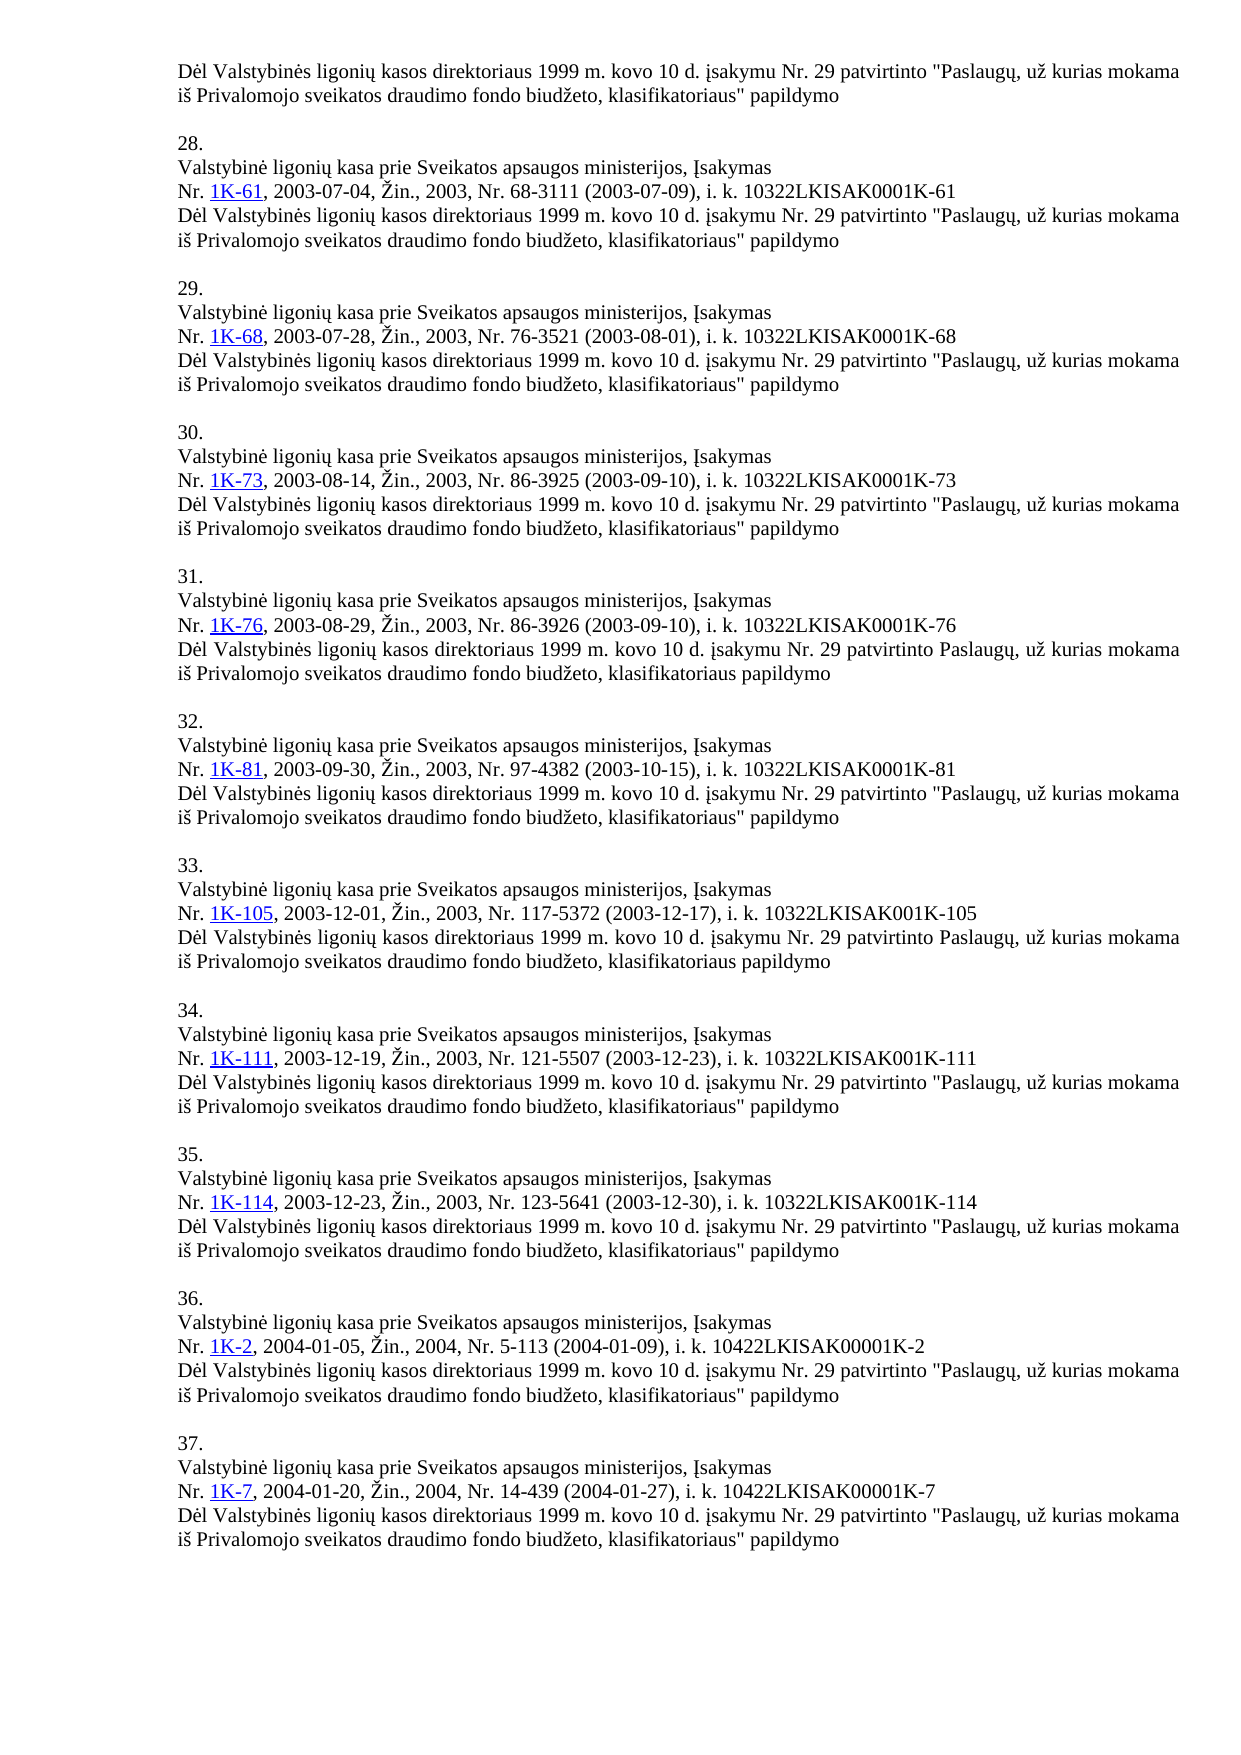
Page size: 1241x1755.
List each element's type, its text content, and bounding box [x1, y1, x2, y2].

text Valstybinė ligonių kasa prie Sveikatos apsaugos ministerijos, Įsakymas [177, 588, 1181, 612]
text Valstybinė ligonių kasa prie Sveikatos apsaugos ministerijos, Įsakymas [177, 155, 1181, 179]
text Dėl Valstybinės ligonių kasos direktoriaus 1999 m. kovo 10 d. įsakymu Nr. 29 patvirtinto "Paslaugų, už kurias mokama iš Privalomojo sveikatos draudimo fondo biudžeto, klasifikatoriaus" papildymo [177, 348, 1181, 396]
text 35. [177, 1142, 1181, 1166]
text Nr. 1K-114, 2003-12-23, Žin., 2003, Nr. 123-5641 (2003-12-30), i. k. 10322LKISAK001K-114 [177, 1190, 1181, 1214]
text Nr. 1K-61, 2003-07-04, Žin., 2003, Nr. 68-3111 (2003-07-09), i. k. 10322LKISAK0001K-61 [177, 179, 1181, 203]
text Dėl Valstybinės ligonių kasos direktoriaus 1999 m. kovo 10 d. įsakymu Nr. 29 patvirtinto "Paslaugų, už kurias mokama iš Privalomojo sveikatos draudimo fondo biudžeto, klasifikatoriaus" papildymo [177, 492, 1181, 540]
text 28. [177, 131, 1181, 155]
text Nr. 1K-111, 2003-12-19, Žin., 2003, Nr. 121-5507 (2003-12-23), i. k. 10322LKISAK001K-111 [177, 1046, 1181, 1070]
text 34. [177, 997, 1181, 1022]
text Nr. 1K-68, 2003-07-28, Žin., 2003, Nr. 76-3521 (2003-08-01), i. k. 10322LKISAK0001K-68 [177, 324, 1181, 348]
text 31. [177, 564, 1181, 588]
text Dėl Valstybinės ligonių kasos direktoriaus 1999 m. kovo 10 d. įsakymu Nr. 29 patvirtinto "Paslaugų, už kurias mokama iš Privalomojo sveikatos draudimo fondo biudžeto, klasifikatoriaus" papildymo [177, 203, 1181, 252]
text 32. [177, 709, 1181, 733]
text Nr. 1K-76, 2003-08-29, Žin., 2003, Nr. 86-3926 (2003-09-10), i. k. 10322LKISAK0001K-76 [177, 612, 1181, 637]
text Dėl Valstybinės ligonių kasos direktoriaus 1999 m. kovo 10 d. įsakymu Nr. 29 patvirtinto "Paslaugų, už kurias mokama iš Privalomojo sveikatos draudimo fondo biudžeto, klasifikatoriaus" papildymo [177, 781, 1181, 829]
text Dėl Valstybinės ligonių kasos direktoriaus 1999 m. kovo 10 d. įsakymu Nr. 29 patvirtinto "Paslaugų, už kurias mokama iš Privalomojo sveikatos draudimo fondo biudžeto, klasifikatoriaus" papildymo [177, 1503, 1181, 1551]
text Dėl Valstybinės ligonių kasos direktoriaus 1999 m. kovo 10 d. įsakymu Nr. 29 patvirtinto Paslaugų, už kurias mokama iš Privalomojo sveikatos draudimo fondo biudžeto, klasifikatoriaus papildymo [177, 637, 1181, 685]
text Valstybinė ligonių kasa prie Sveikatos apsaugos ministerijos, Įsakymas [177, 1455, 1181, 1479]
text Dėl Valstybinės ligonių kasos direktoriaus 1999 m. kovo 10 d. įsakymu Nr. 29 patvirtinto "Paslaugų, už kurias mokama iš Privalomojo sveikatos draudimo fondo biudžeto, klasifikatoriaus" papildymo [177, 1358, 1181, 1407]
text Dėl Valstybinės ligonių kasos direktoriaus 1999 m. kovo 10 d. įsakymu Nr. 29 patvirtinto Paslaugų, už kurias mokama iš Privalomojo sveikatos draudimo fondo biudžeto, klasifikatoriaus papildymo [177, 925, 1181, 973]
text Valstybinė ligonių kasa prie Sveikatos apsaugos ministerijos, Įsakymas [177, 300, 1181, 324]
text 33. [177, 853, 1181, 877]
text Valstybinė ligonių kasa prie Sveikatos apsaugos ministerijos, Įsakymas [177, 444, 1181, 468]
text Valstybinė ligonių kasa prie Sveikatos apsaugos ministerijos, Įsakymas [177, 1310, 1181, 1334]
text Valstybinė ligonių kasa prie Sveikatos apsaugos ministerijos, Įsakymas [177, 877, 1181, 901]
text Nr. 1K-73, 2003-08-14, Žin., 2003, Nr. 86-3925 (2003-09-10), i. k. 10322LKISAK0001K-73 [177, 468, 1181, 492]
text 30. [177, 420, 1181, 444]
text Valstybinė ligonių kasa prie Sveikatos apsaugos ministerijos, Įsakymas [177, 1022, 1181, 1046]
text Dėl Valstybinės ligonių kasos direktoriaus 1999 m. kovo 10 d. įsakymu Nr. 29 patvirtinto "Paslaugų, už kurias mokama iš Privalomojo sveikatos draudimo fondo biudžeto, klasifikatoriaus" papildymo [177, 1070, 1181, 1118]
text Valstybinė ligonių kasa prie Sveikatos apsaugos ministerijos, Įsakymas [177, 733, 1181, 757]
text Nr. 1K-7, 2004-01-20, Žin., 2004, Nr. 14-439 (2004-01-27), i. k. 10422LKISAK00001K-7 [177, 1479, 1181, 1503]
text Dėl Valstybinės ligonių kasos direktoriaus 1999 m. kovo 10 d. įsakymu Nr. 29 patvirtinto "Paslaugų, už kurias mokama iš Privalomojo sveikatos draudimo fondo biudžeto, klasifikatoriaus" papildymo [177, 59, 1181, 107]
text Valstybinė ligonių kasa prie Sveikatos apsaugos ministerijos, Įsakymas [177, 1166, 1181, 1190]
text 37. [177, 1431, 1181, 1455]
text 36. [177, 1286, 1181, 1310]
text Nr. 1K-105, 2003-12-01, Žin., 2003, Nr. 117-5372 (2003-12-17), i. k. 10322LKISAK001K-105 [177, 901, 1181, 925]
text 29. [177, 276, 1181, 300]
text Nr. 1K-81, 2003-09-30, Žin., 2003, Nr. 97-4382 (2003-10-15), i. k. 10322LKISAK0001K-81 [177, 757, 1181, 781]
text Nr. 1K-2, 2004-01-05, Žin., 2004, Nr. 5-113 (2004-01-09), i. k. 10422LKISAK00001K-2 [177, 1334, 1181, 1358]
text Dėl Valstybinės ligonių kasos direktoriaus 1999 m. kovo 10 d. įsakymu Nr. 29 patvirtinto "Paslaugų, už kurias mokama iš Privalomojo sveikatos draudimo fondo biudžeto, klasifikatoriaus" papildymo [177, 1214, 1181, 1262]
